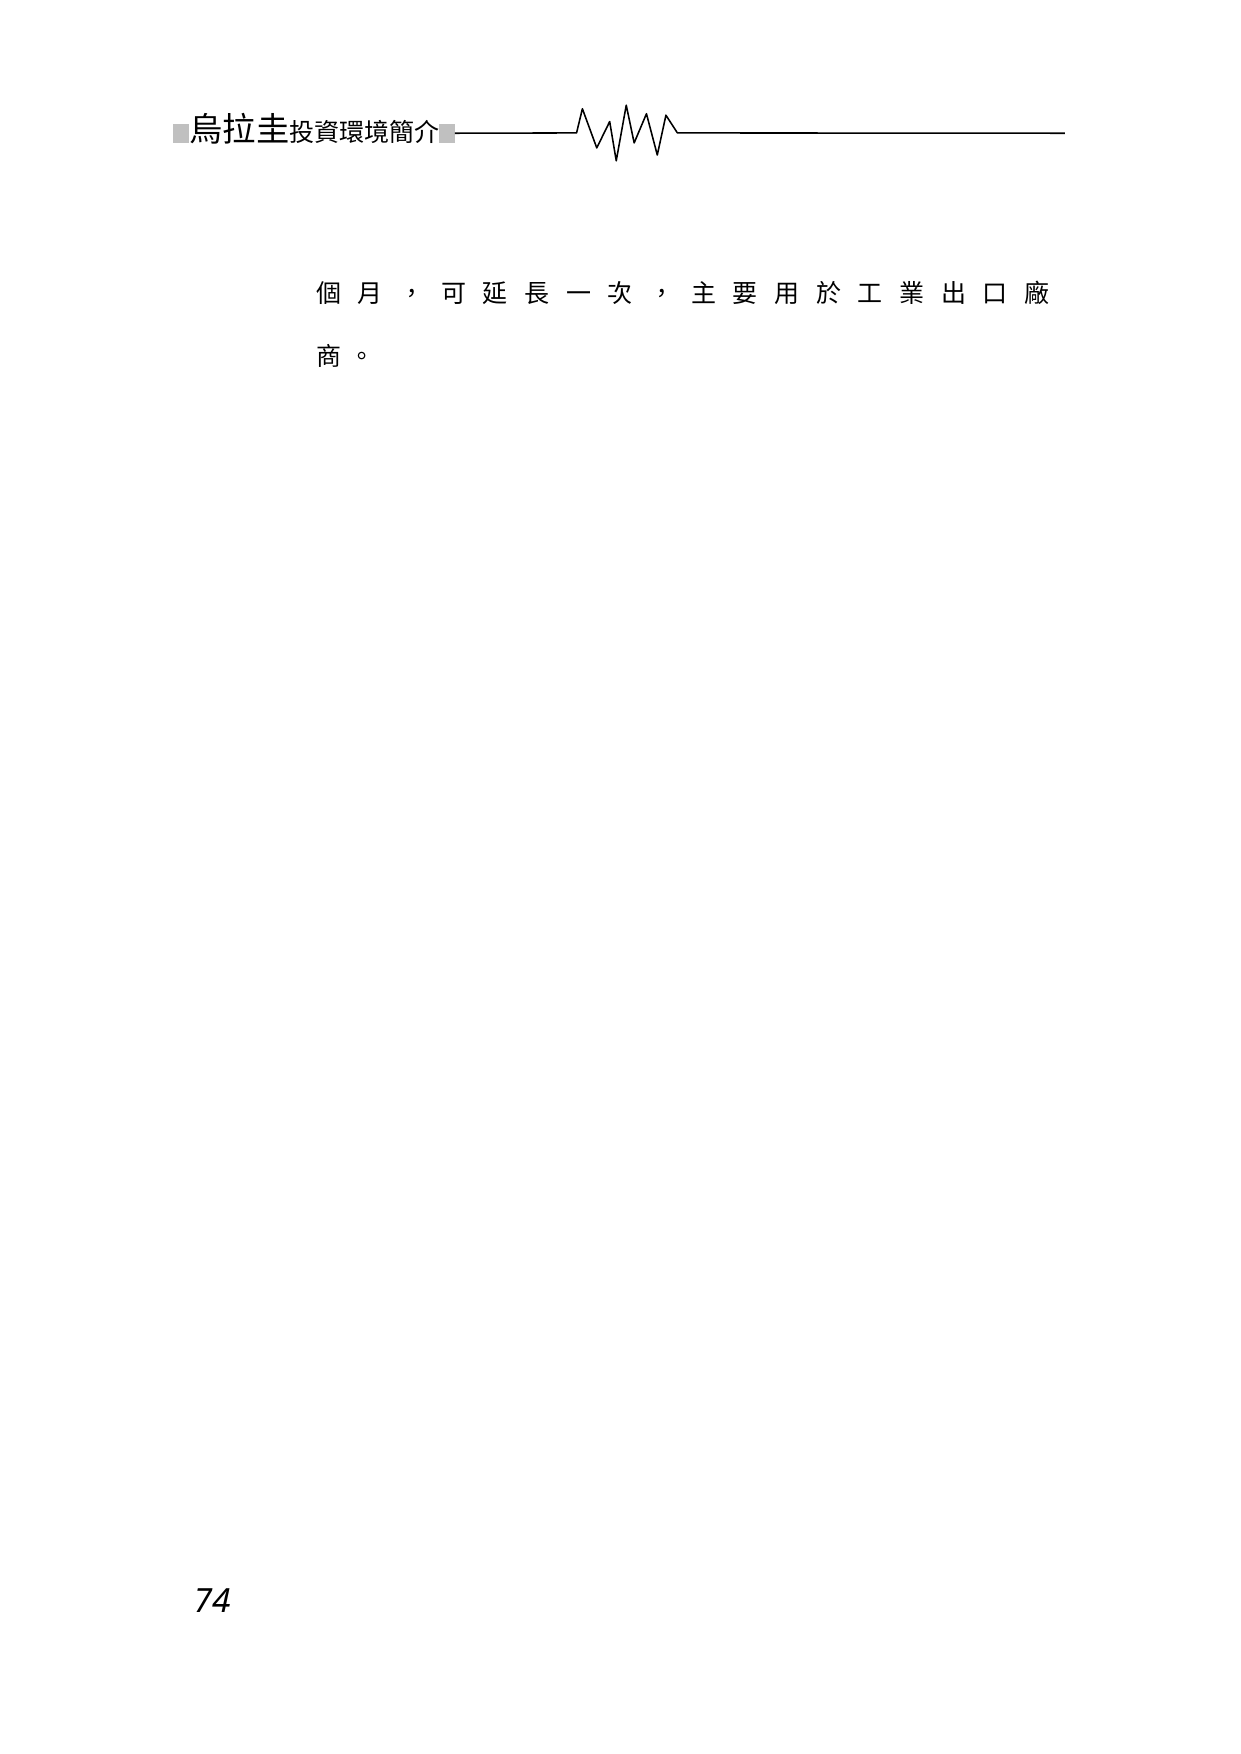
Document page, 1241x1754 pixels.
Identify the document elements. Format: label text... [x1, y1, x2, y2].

text 個月，可延長一次，主要用於工業出口廠商。 [207, 250, 1058, 375]
